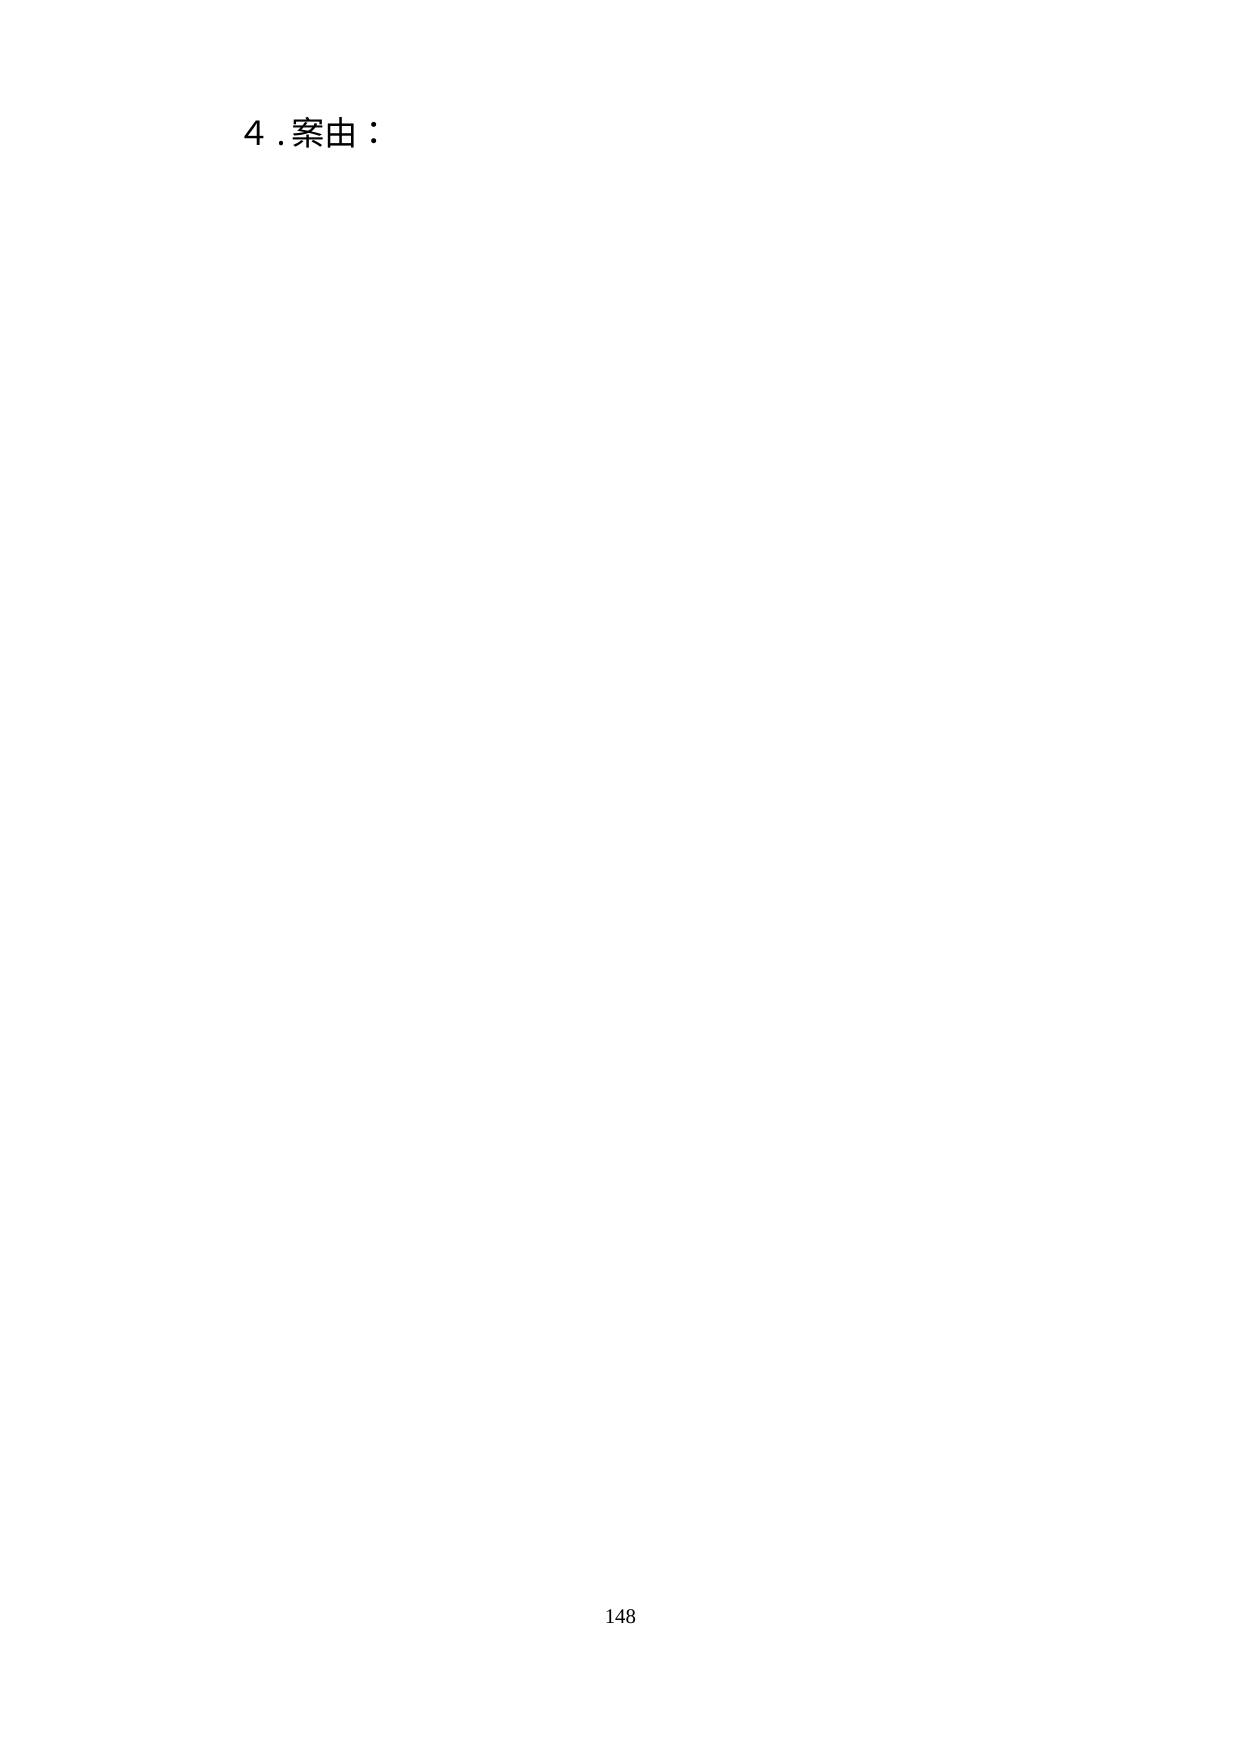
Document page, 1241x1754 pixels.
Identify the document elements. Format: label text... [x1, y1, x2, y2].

text ４.案由： [237, 89, 1053, 152]
